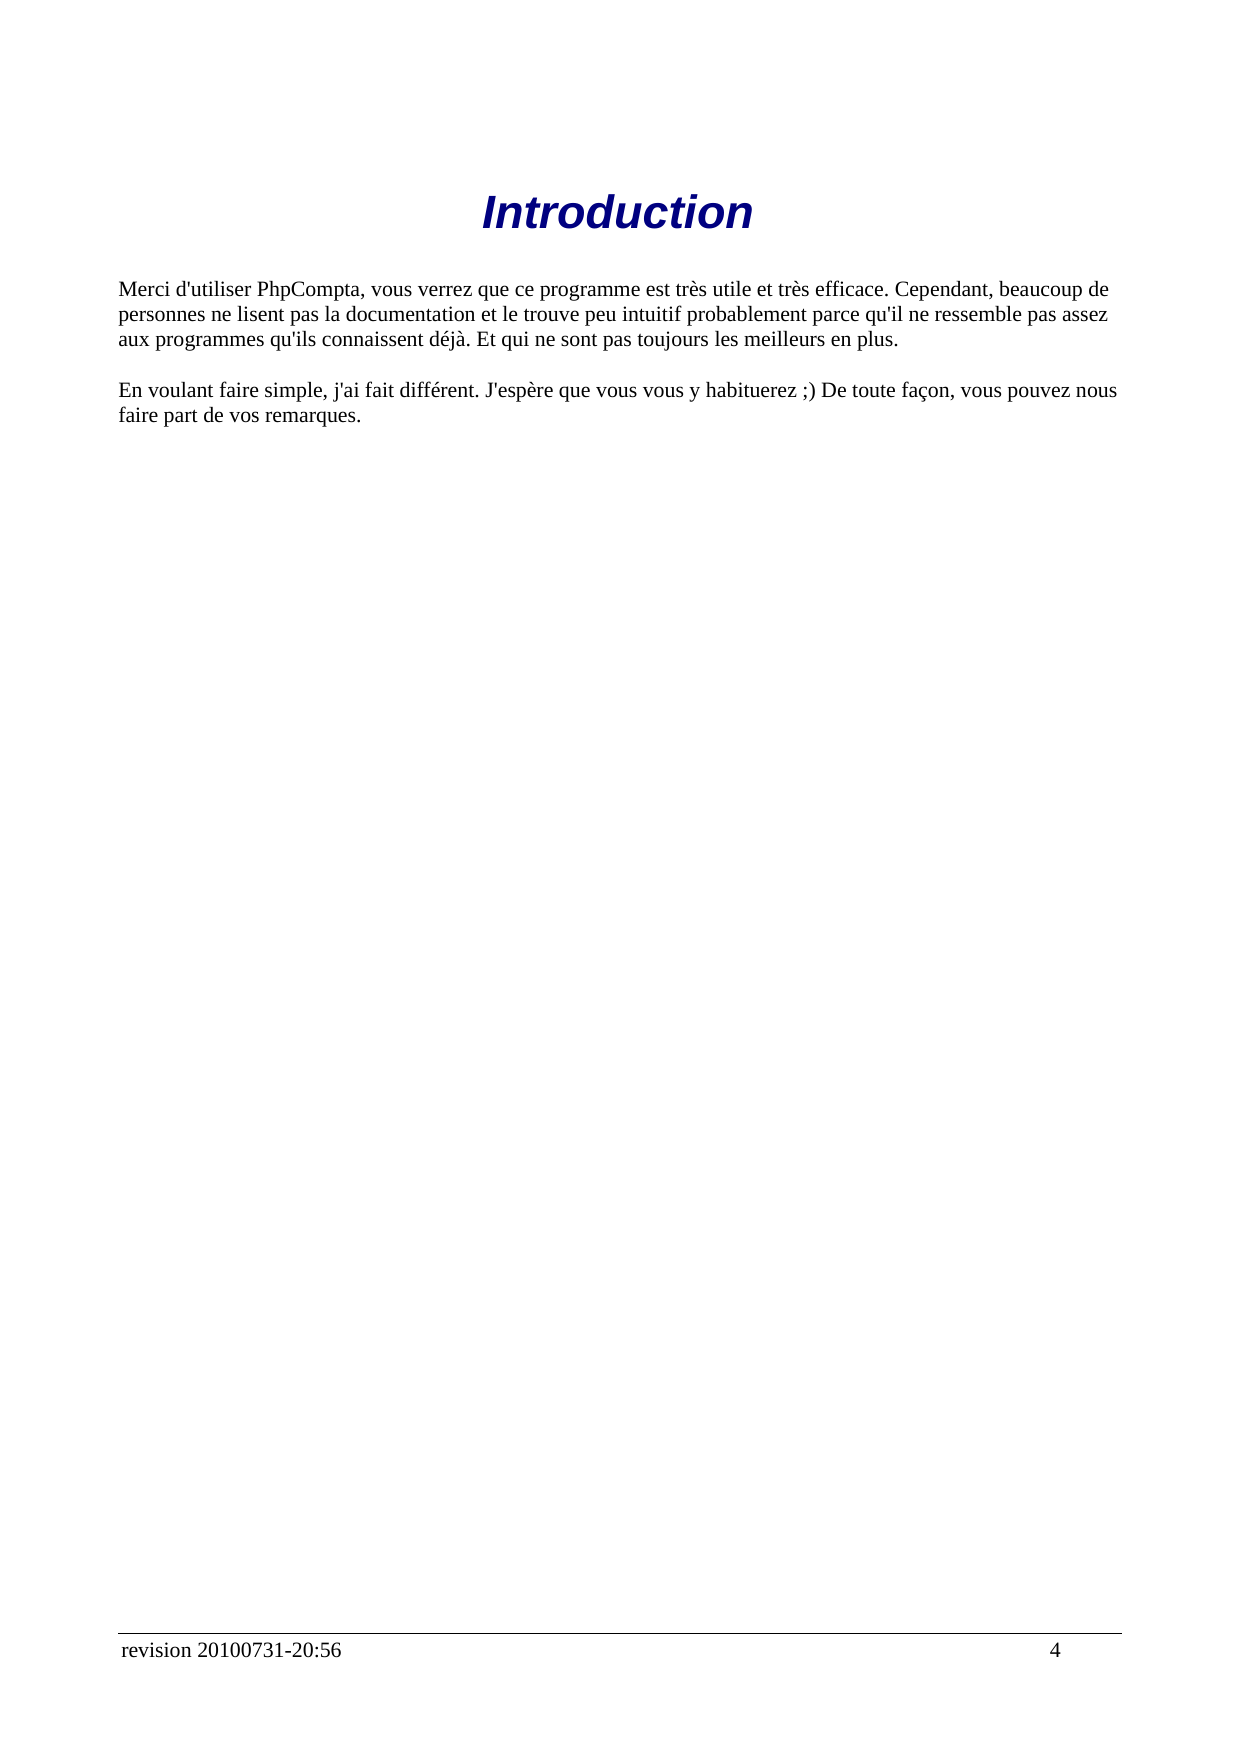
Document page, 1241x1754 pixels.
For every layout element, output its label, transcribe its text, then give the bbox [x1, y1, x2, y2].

text En voulant faire simple, j'ai fait différent. J'espère que vous vous y habituerez ;) De toute façon, vous pouvez nous faire part de vos remarques. [118, 377, 1122, 427]
text Merci d'utiliser PhpCompta, vous verrez que ce programme est très utile et très efficace. Cependant, beaucoup de personnes ne lisent pas la documentation et le trouve peu intuitif probablement parce qu'il ne ressemble pas assez aux programmes qu'ils connaissent déjà. Et qui ne sont pas toujours les meilleurs en plus. [118, 276, 1122, 352]
subtitle Introduction [118, 184, 1122, 238]
